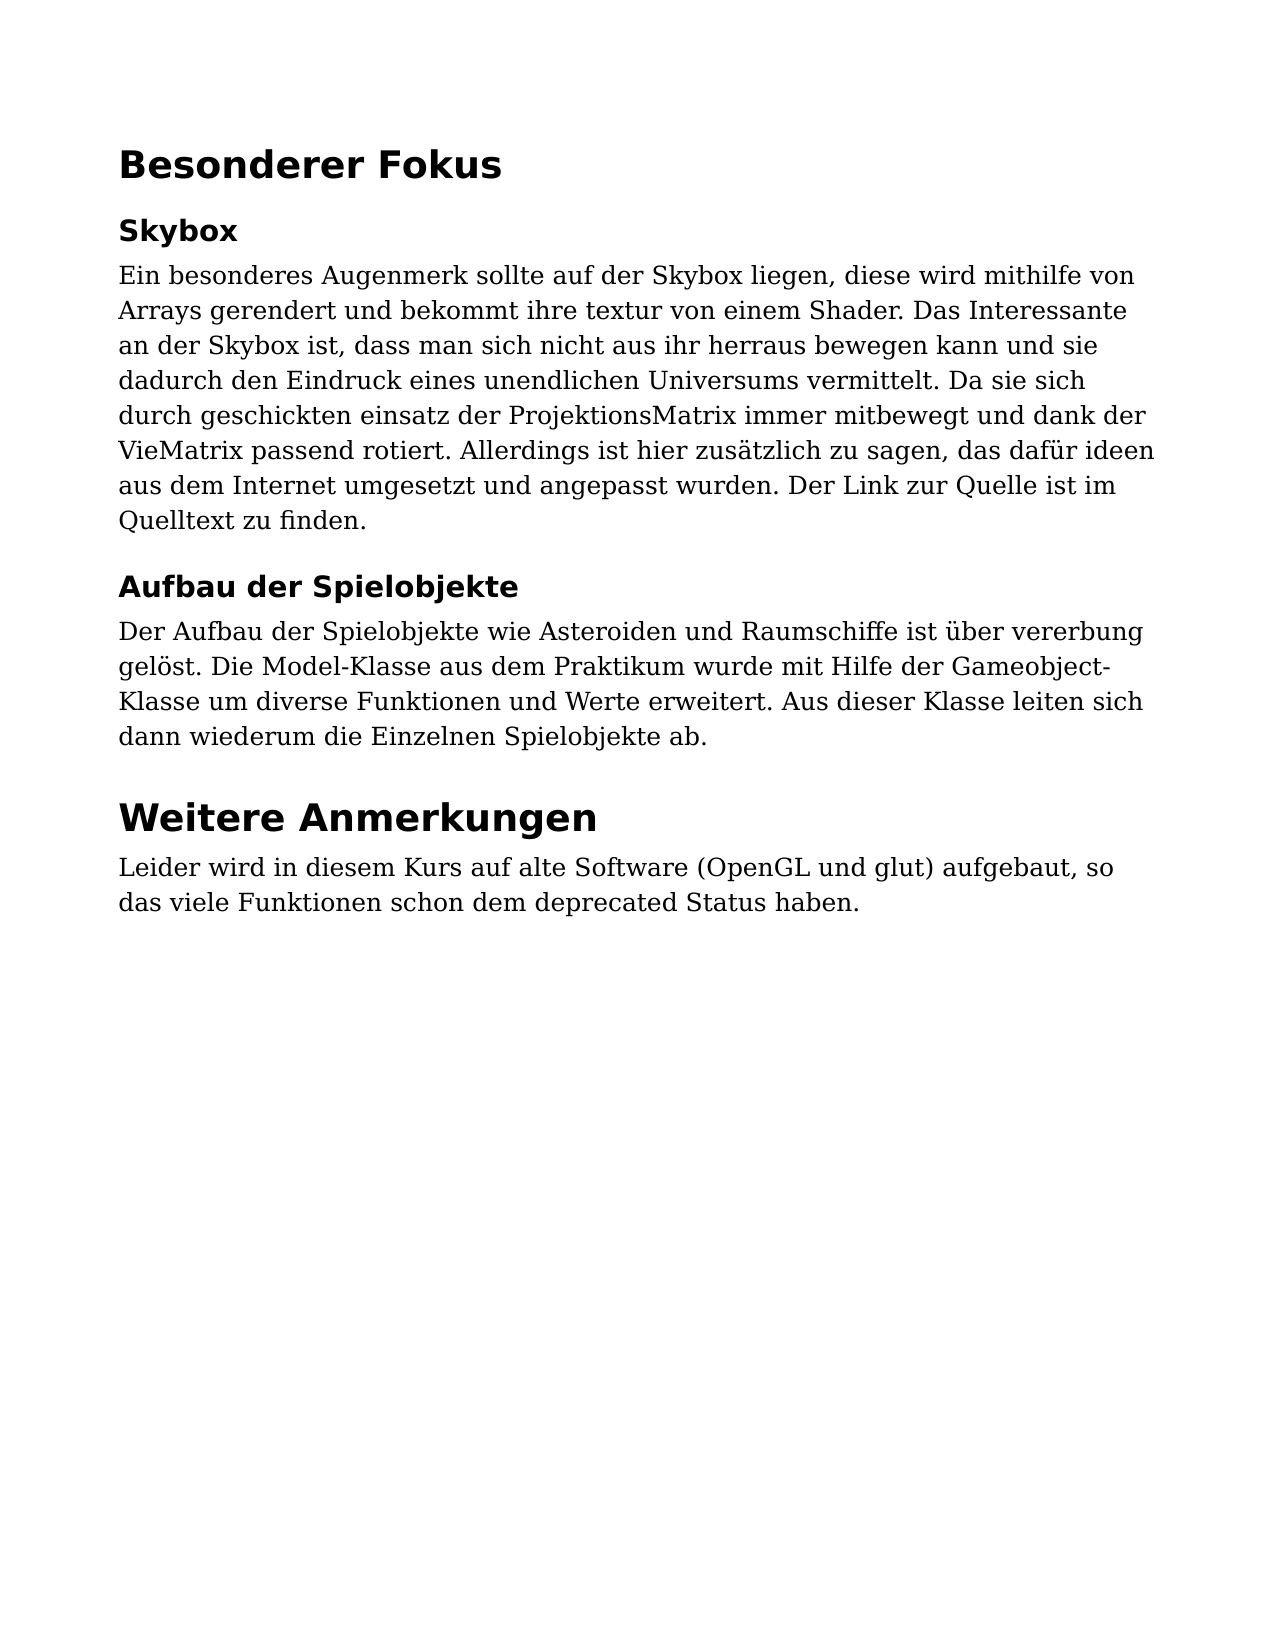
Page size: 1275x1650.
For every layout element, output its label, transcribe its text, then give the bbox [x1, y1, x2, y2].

text Ein besonderes Augenmerk sollte auf der Skybox liegen, diese wird mithilfe von Arrays gerendert und bekommt ihre textur von einem Shader. Das Interessante an der Skybox ist, dass man sich nicht aus ihr herraus bewegen kann und sie dadurch den Eindruck eines unendlichen Universums vermittelt. Da sie sich durch geschickten einsatz der ProjektionsMatrix immer mitbewegt und dank der VieMatrix passend rotiert. Allerdings ist hier zusätzlich zu sagen, das dafür ideen aus dem Internet umgesetzt und angepasst wurden. Der Link zur Quelle ist im Quelltext zu finden. [118, 261, 1157, 535]
subtitle Besonderer Fokus [118, 143, 1157, 187]
subtitle Skybox [118, 214, 1157, 248]
subtitle Weitere Anmerkungen [118, 796, 1157, 841]
subtitle Aufbau der Spielobjekte [118, 570, 1157, 604]
text Der Aufbau der Spielobjekte wie Asteroiden und Raumschiffe ist über vererbung gelöst. Die Model-Klasse aus dem Praktikum wurde mit Hilfe der Gameobject-Klasse um diverse Funktionen und Werte erweitert. Aus dieser Klasse leiten sich dann wiederum die Einzelnen Spielobjekte ab. [118, 617, 1157, 751]
text Leider wird in diesem Kurs auf alte Software (OpenGL und glut) aufgebaut, so das viele Funktionen schon dem deprecated Status haben. [118, 853, 1157, 917]
